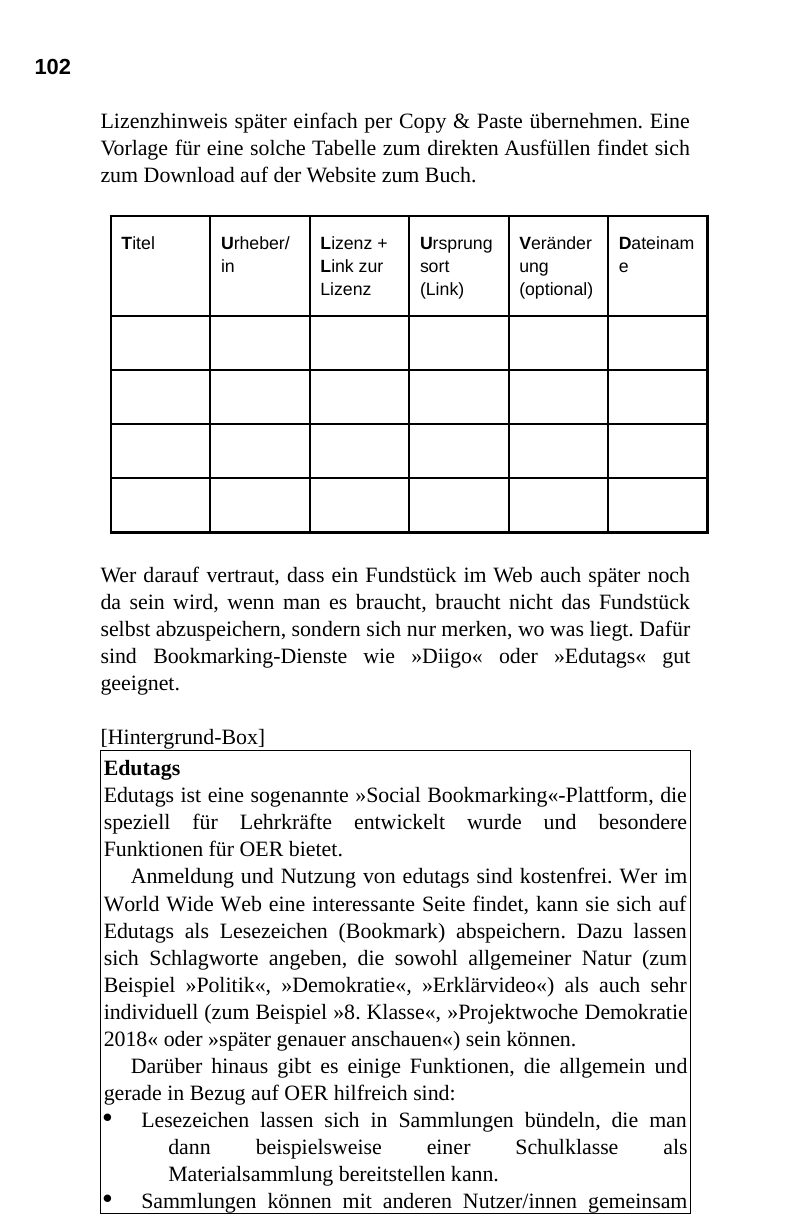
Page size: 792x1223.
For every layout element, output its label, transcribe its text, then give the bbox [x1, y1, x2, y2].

list Lesezeichen lassen sich in Sammlungen bündeln, die man dann beispielsweise einer Schulklasse als Materialsammlung bereitstellen kann. [101, 1102, 690, 1183]
table_header Titel [112, 217, 209, 315]
table_cell [112, 425, 209, 477]
table_cell [410, 425, 508, 477]
table_cell [211, 317, 309, 369]
text Edutags [101, 751, 690, 777]
table_cell [510, 317, 607, 369]
table_header Ursprungsort (Link) [410, 217, 508, 315]
table_cell [510, 425, 607, 477]
table_cell [410, 371, 508, 423]
table_cell [112, 317, 209, 369]
table_cell [112, 371, 209, 423]
table_cell [609, 425, 706, 477]
table_cell [311, 317, 408, 369]
table_cell [410, 479, 508, 531]
table_cell [510, 479, 607, 531]
text Wer darauf vertraut, dass ein Fundstück im Web auch später noch da sein wird, wenn man es braucht, braucht nicht das Fundstück selbst abzuspeichern, sondern sich nur merken, wo was liegt. Dafür sind Bookmarking-Dienste wie »Diigo« oder »Edutags« gut geeignet. [100, 561, 691, 696]
table_header Urheber/in [211, 217, 309, 315]
table_header Veränderung (optional) [510, 217, 607, 315]
table_cell [211, 425, 309, 477]
table_cell [609, 317, 706, 369]
text Darüber hinaus gibt es einige Funktionen, die allgemein und gerade in Bezug auf OER hilfreich sind: [101, 1048, 690, 1102]
table_cell [211, 479, 309, 531]
text Edutags ist eine sogenannte »Social Bookmarking«-Plattform, die speziell für Lehrkräfte entwickelt wurde und besondere Funktionen für OER bietet. [101, 777, 690, 858]
table_cell [510, 371, 607, 423]
text [Hintergrund-Box] [100, 723, 691, 750]
table_cell [311, 479, 408, 531]
table_cell [112, 479, 209, 531]
table_cell [211, 371, 309, 423]
table_cell [311, 425, 408, 477]
text Lizenzhinweis später einfach per Copy & Paste übernehmen. Eine Vorlage für eine solche Tabelle zum direkten Ausfüllen findet sich zum Download auf der Website zum Buch. [100, 106, 691, 188]
table_cell [410, 317, 508, 369]
text Anmeldung und Nutzung von edutags sind kostenfrei. Wer im World Wide Web eine interessante Seite findet, kann sie sich auf Edutags als Lesezeichen (Bookmark) abspeichern. Dazu lassen sich Schlagworte angeben, die sowohl allgemeiner Natur (zum Beispiel »Politik«, »Demokratie«, »Erklärvideo«) als auch sehr individuell (zum Beispiel »8. Klasse«, »Projektwoche Demokratie 2018« oder »später genauer anschauen«) sein können. [101, 858, 690, 1048]
table_header Lizenz + Link zur Lizenz [311, 217, 408, 315]
list Sammlungen können mit anderen Nutzer/innen gemeinsam [101, 1183, 690, 1213]
table_cell [311, 371, 408, 423]
table_cell [609, 479, 706, 531]
table_cell [609, 371, 706, 423]
table_header Dateiname [609, 217, 706, 315]
